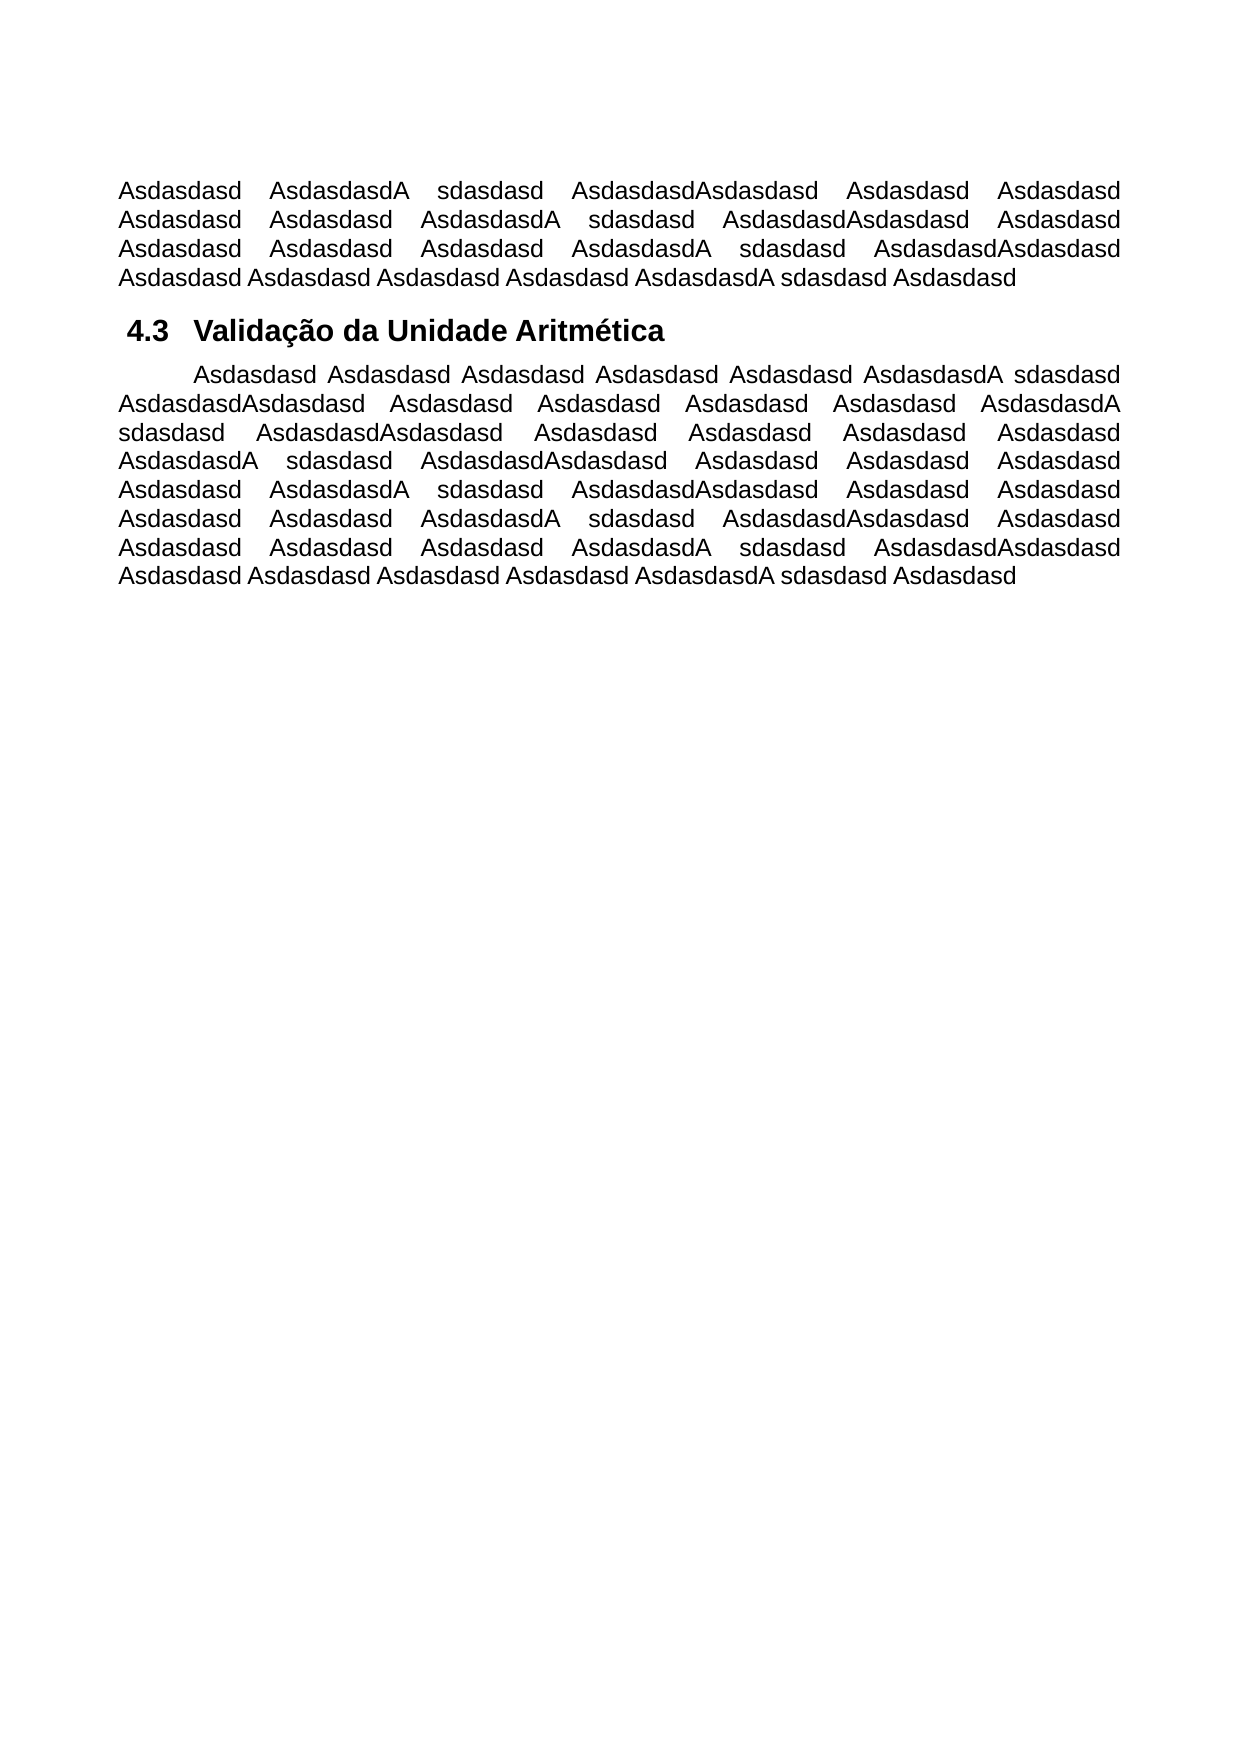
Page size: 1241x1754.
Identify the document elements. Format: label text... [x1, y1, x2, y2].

text Asdasdasd AsdasdasdA sdasdasd AsdasdasdAsdasdasd Asdasdasd Asdasdasd Asdasdasd Asdasdasd AsdasdasdA sdasdasd AsdasdasdAsdasdasd Asdasdasd Asdasdasd Asdasdasd Asdasdasd AsdasdasdA sdasdasd AsdasdasdAsdasdasd Asdasdasd Asdasdasd Asdasdasd Asdasdasd AsdasdasdA sdasdasd Asdasdasd [118, 176, 1122, 291]
subtitle Validação da Unidade Aritmética [118, 312, 1122, 347]
text Asdasdasd Asdasdasd Asdasdasd Asdasdasd Asdasdasd AsdasdasdA sdasdasd AsdasdasdAsdasdasd Asdasdasd Asdasdasd Asdasdasd Asdasdasd AsdasdasdA sdasdasd AsdasdasdAsdasdasd Asdasdasd Asdasdasd Asdasdasd Asdasdasd AsdasdasdA sdasdasd AsdasdasdAsdasdasd Asdasdasd Asdasdasd Asdasdasd Asdasdasd AsdasdasdA sdasdasd AsdasdasdAsdasdasd Asdasdasd Asdasdasd Asdasdasd Asdasdasd AsdasdasdA sdasdasd AsdasdasdAsdasdasd Asdasdasd Asdasdasd Asdasdasd Asdasdasd AsdasdasdA sdasdasd AsdasdasdAsdasdasd Asdasdasd Asdasdasd Asdasdasd Asdasdasd AsdasdasdA sdasdasd Asdasdasd [118, 360, 1122, 590]
